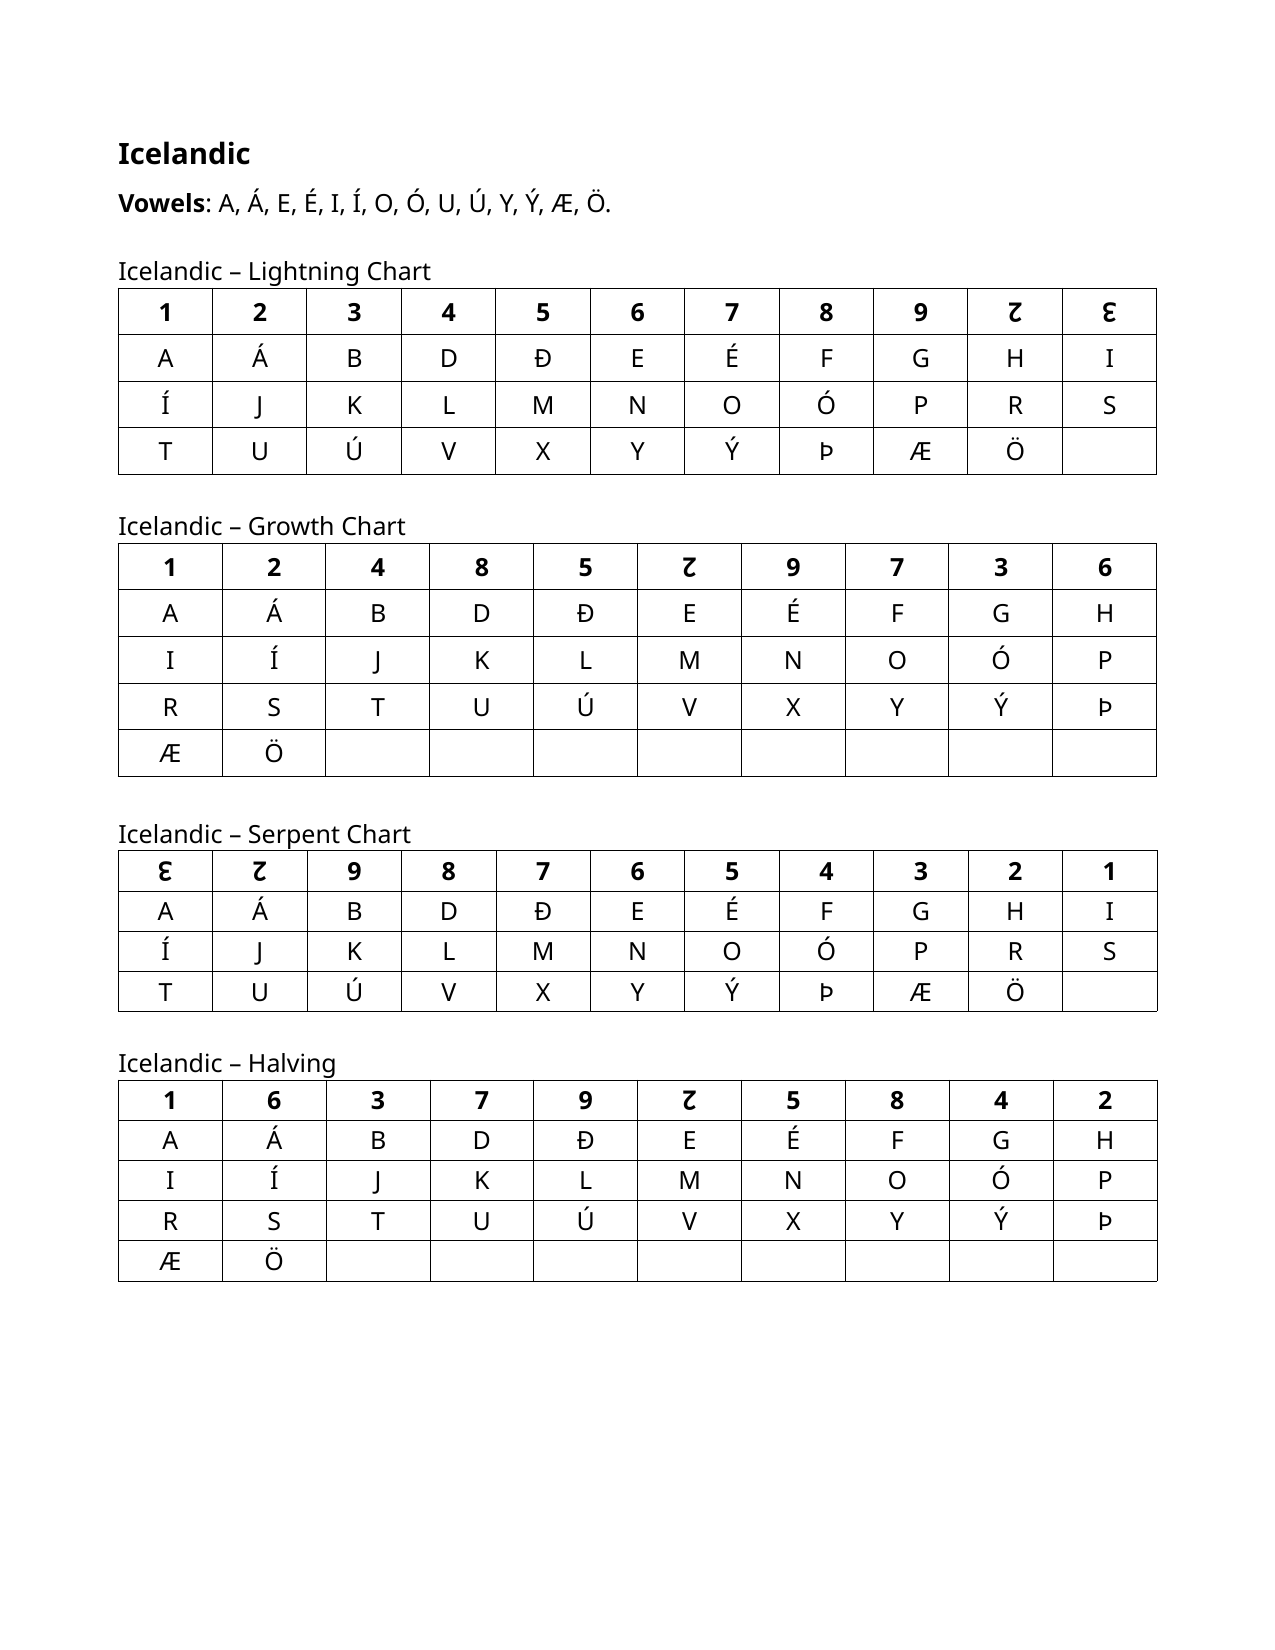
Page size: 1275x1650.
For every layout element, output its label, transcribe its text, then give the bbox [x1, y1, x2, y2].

table_header ↊ [638, 544, 741, 589]
table_cell [949, 730, 1052, 776]
table_cell T [327, 1201, 430, 1240]
table_cell F [846, 590, 948, 636]
table_cell I [119, 1161, 222, 1200]
table_cell Á [223, 1121, 326, 1160]
table_cell Ö [969, 972, 1062, 1011]
table_cell [430, 730, 533, 776]
table_header 8 [430, 544, 533, 589]
table_cell O [846, 1161, 949, 1200]
table_cell Ð [497, 892, 590, 931]
table_cell [1053, 730, 1156, 776]
table_cell E [591, 335, 684, 381]
table_header ↊ [968, 289, 1062, 334]
table_cell Ú [534, 684, 637, 729]
table_cell [431, 1241, 533, 1281]
table_header 7 [846, 544, 948, 589]
table_cell [534, 1241, 637, 1281]
table_cell A [119, 590, 222, 636]
text Icelandic – Growth Chart [118, 509, 1157, 543]
table_cell H [1053, 590, 1156, 636]
table_cell Ý [685, 428, 779, 474]
table_cell D [430, 590, 533, 636]
table_cell Ó [780, 382, 873, 427]
table_cell R [119, 684, 222, 729]
table_header 4 [780, 851, 873, 891]
table_cell B [327, 1121, 430, 1160]
table_cell N [591, 932, 684, 971]
table_header 1 [119, 1081, 222, 1120]
table_cell M [638, 637, 741, 682]
table_cell U [431, 1201, 533, 1240]
table_header ↋ [119, 851, 212, 891]
table_header 9 [874, 289, 967, 334]
table_cell J [327, 1161, 430, 1200]
table_header 1 [119, 289, 212, 334]
table_cell A [119, 1121, 222, 1160]
table_header 2 [213, 289, 306, 334]
table_cell S [1063, 932, 1157, 971]
table_cell P [874, 932, 968, 971]
table_header 1 [119, 544, 222, 589]
table_cell Í [119, 932, 212, 971]
table_cell Í [223, 1161, 326, 1200]
table_cell É [685, 335, 779, 381]
table_cell X [497, 972, 590, 1011]
table_cell U [430, 684, 533, 729]
table_header 8 [402, 851, 496, 891]
table_cell L [534, 1161, 637, 1200]
table_cell G [950, 1121, 1053, 1160]
table_header 3 [307, 289, 401, 334]
table_cell Æ [119, 1241, 222, 1281]
table_cell T [119, 428, 212, 474]
table_header 3 [949, 544, 1052, 589]
table_cell [1063, 428, 1156, 474]
table_cell N [742, 1161, 845, 1200]
table_header 7 [685, 289, 779, 334]
table_cell K [308, 932, 401, 971]
table_cell Ð [534, 1121, 637, 1160]
table_header 9 [308, 851, 401, 891]
table_cell [846, 730, 948, 776]
table_cell U [213, 972, 307, 1011]
table_cell E [591, 892, 684, 931]
subtitle Icelandic [118, 133, 1157, 173]
table_header ↋ [1063, 289, 1156, 334]
table_cell P [1054, 1161, 1157, 1200]
text Icelandic – Halving [118, 1045, 1157, 1079]
table_cell H [969, 892, 1062, 931]
table_cell S [1063, 382, 1156, 427]
table_cell Á [223, 590, 325, 636]
table_cell Y [846, 684, 948, 729]
table_cell G [874, 335, 967, 381]
table_cell [326, 730, 429, 776]
table_header 4 [326, 544, 429, 589]
table_cell Þ [1054, 1201, 1157, 1240]
table_cell M [638, 1161, 741, 1200]
table_header 4 [402, 289, 495, 334]
table_cell M [497, 932, 590, 971]
table_cell F [780, 335, 873, 381]
table_cell E [638, 590, 741, 636]
table_header 8 [846, 1081, 949, 1120]
table_header ↊ [638, 1081, 741, 1120]
table_header 3 [327, 1081, 430, 1120]
table_cell [327, 1241, 430, 1281]
table_cell Ó [950, 1161, 1053, 1200]
table_cell O [685, 932, 779, 971]
table_cell I [1063, 892, 1157, 931]
table_cell Æ [119, 730, 222, 776]
table_cell Æ [874, 428, 967, 474]
table_cell Ó [780, 932, 873, 971]
table_cell B [307, 335, 401, 381]
table_cell H [968, 335, 1062, 381]
table_header 5 [742, 1081, 845, 1120]
table_header 5 [496, 289, 590, 334]
table_cell Y [591, 428, 684, 474]
table_cell É [742, 590, 845, 636]
table_header 6 [591, 851, 684, 891]
table_cell O [846, 637, 948, 682]
table_header 5 [534, 544, 637, 589]
table_header 3 [874, 851, 968, 891]
table_cell I [1063, 335, 1156, 381]
table_cell [638, 730, 741, 776]
table_cell G [874, 892, 968, 931]
table_header 4 [950, 1081, 1053, 1120]
table_cell Ú [307, 428, 401, 474]
text Icelandic – Serpent Chart [118, 816, 1157, 850]
table_cell T [326, 684, 429, 729]
table_cell V [638, 684, 741, 729]
table_cell K [431, 1161, 533, 1200]
table_header 2 [969, 851, 1062, 891]
table_cell J [326, 637, 429, 682]
table_cell [534, 730, 637, 776]
table_cell P [874, 382, 967, 427]
table_cell V [402, 972, 496, 1011]
table_cell D [402, 335, 495, 381]
table_cell Þ [780, 428, 873, 474]
table_cell É [685, 892, 779, 931]
table_cell G [949, 590, 1052, 636]
table_cell L [534, 637, 637, 682]
table_cell Á [213, 892, 307, 931]
table_cell V [402, 428, 495, 474]
table_cell Ú [308, 972, 401, 1011]
table_cell [638, 1241, 741, 1281]
table_cell U [213, 428, 306, 474]
table_cell H [1054, 1121, 1157, 1160]
table_cell B [308, 892, 401, 931]
table_cell J [213, 932, 307, 971]
table_cell F [846, 1121, 949, 1160]
table_cell É [742, 1121, 845, 1160]
table_cell Á [213, 335, 306, 381]
text Icelandic – Lightning Chart [118, 253, 1157, 287]
table_cell [1054, 1241, 1157, 1281]
table_header 9 [534, 1081, 637, 1120]
table_cell Æ [874, 972, 968, 1011]
table_header 5 [685, 851, 779, 891]
table_header 7 [497, 851, 590, 891]
table_cell X [742, 1201, 845, 1240]
table_cell [1063, 972, 1157, 1011]
table_cell N [591, 382, 684, 427]
table_cell Ö [223, 1241, 326, 1281]
table_cell M [496, 382, 590, 427]
table_cell [950, 1241, 1053, 1281]
table_cell K [430, 637, 533, 682]
table_cell Í [119, 382, 212, 427]
table_cell R [969, 932, 1062, 971]
table_header 6 [591, 289, 684, 334]
table_header 2 [1054, 1081, 1157, 1120]
table_cell K [307, 382, 401, 427]
table_cell Y [846, 1201, 949, 1240]
table_header 2 [223, 544, 325, 589]
table_cell Í [223, 637, 325, 682]
table_cell Ú [534, 1201, 637, 1240]
table_cell J [213, 382, 306, 427]
table_header 9 [742, 544, 845, 589]
table_cell B [326, 590, 429, 636]
table_cell Ö [968, 428, 1062, 474]
table_cell N [742, 637, 845, 682]
table_cell Ý [949, 684, 1052, 729]
table_cell D [431, 1121, 533, 1160]
table_cell Y [591, 972, 684, 1011]
table_cell V [638, 1201, 741, 1240]
table_cell A [119, 335, 212, 381]
table_cell A [119, 892, 212, 931]
table_cell Ý [950, 1201, 1053, 1240]
table_cell Ð [496, 335, 590, 381]
table_cell L [402, 382, 495, 427]
table_cell Ý [685, 972, 779, 1011]
table_cell I [119, 637, 222, 682]
table_cell R [119, 1201, 222, 1240]
table_cell P [1053, 637, 1156, 682]
table_cell Ð [534, 590, 637, 636]
table_cell X [742, 684, 845, 729]
table_cell Þ [1053, 684, 1156, 729]
table_cell Ö [223, 730, 325, 776]
table_header 6 [1053, 544, 1156, 589]
table_cell S [223, 1201, 326, 1240]
table_cell [742, 1241, 845, 1281]
table_cell E [638, 1121, 741, 1160]
table_cell [846, 1241, 949, 1281]
table_cell O [685, 382, 779, 427]
text Vowels: A, Á, E, É, I, Í, O, Ó, U, Ú, Y, Ý, Æ, Ö. [118, 185, 1157, 219]
table_header 6 [223, 1081, 326, 1120]
table_cell Þ [780, 972, 873, 1011]
table_header ↊ [213, 851, 307, 891]
table_cell S [223, 684, 325, 729]
table_cell T [119, 972, 212, 1011]
table_cell F [780, 892, 873, 931]
table_cell Ó [949, 637, 1052, 682]
table_header 1 [1063, 851, 1157, 891]
table_cell R [968, 382, 1062, 427]
table_header 8 [780, 289, 873, 334]
table_cell [742, 730, 845, 776]
table_header 7 [431, 1081, 533, 1120]
table_cell L [402, 932, 496, 971]
table_cell D [402, 892, 496, 931]
table_cell X [496, 428, 590, 474]
